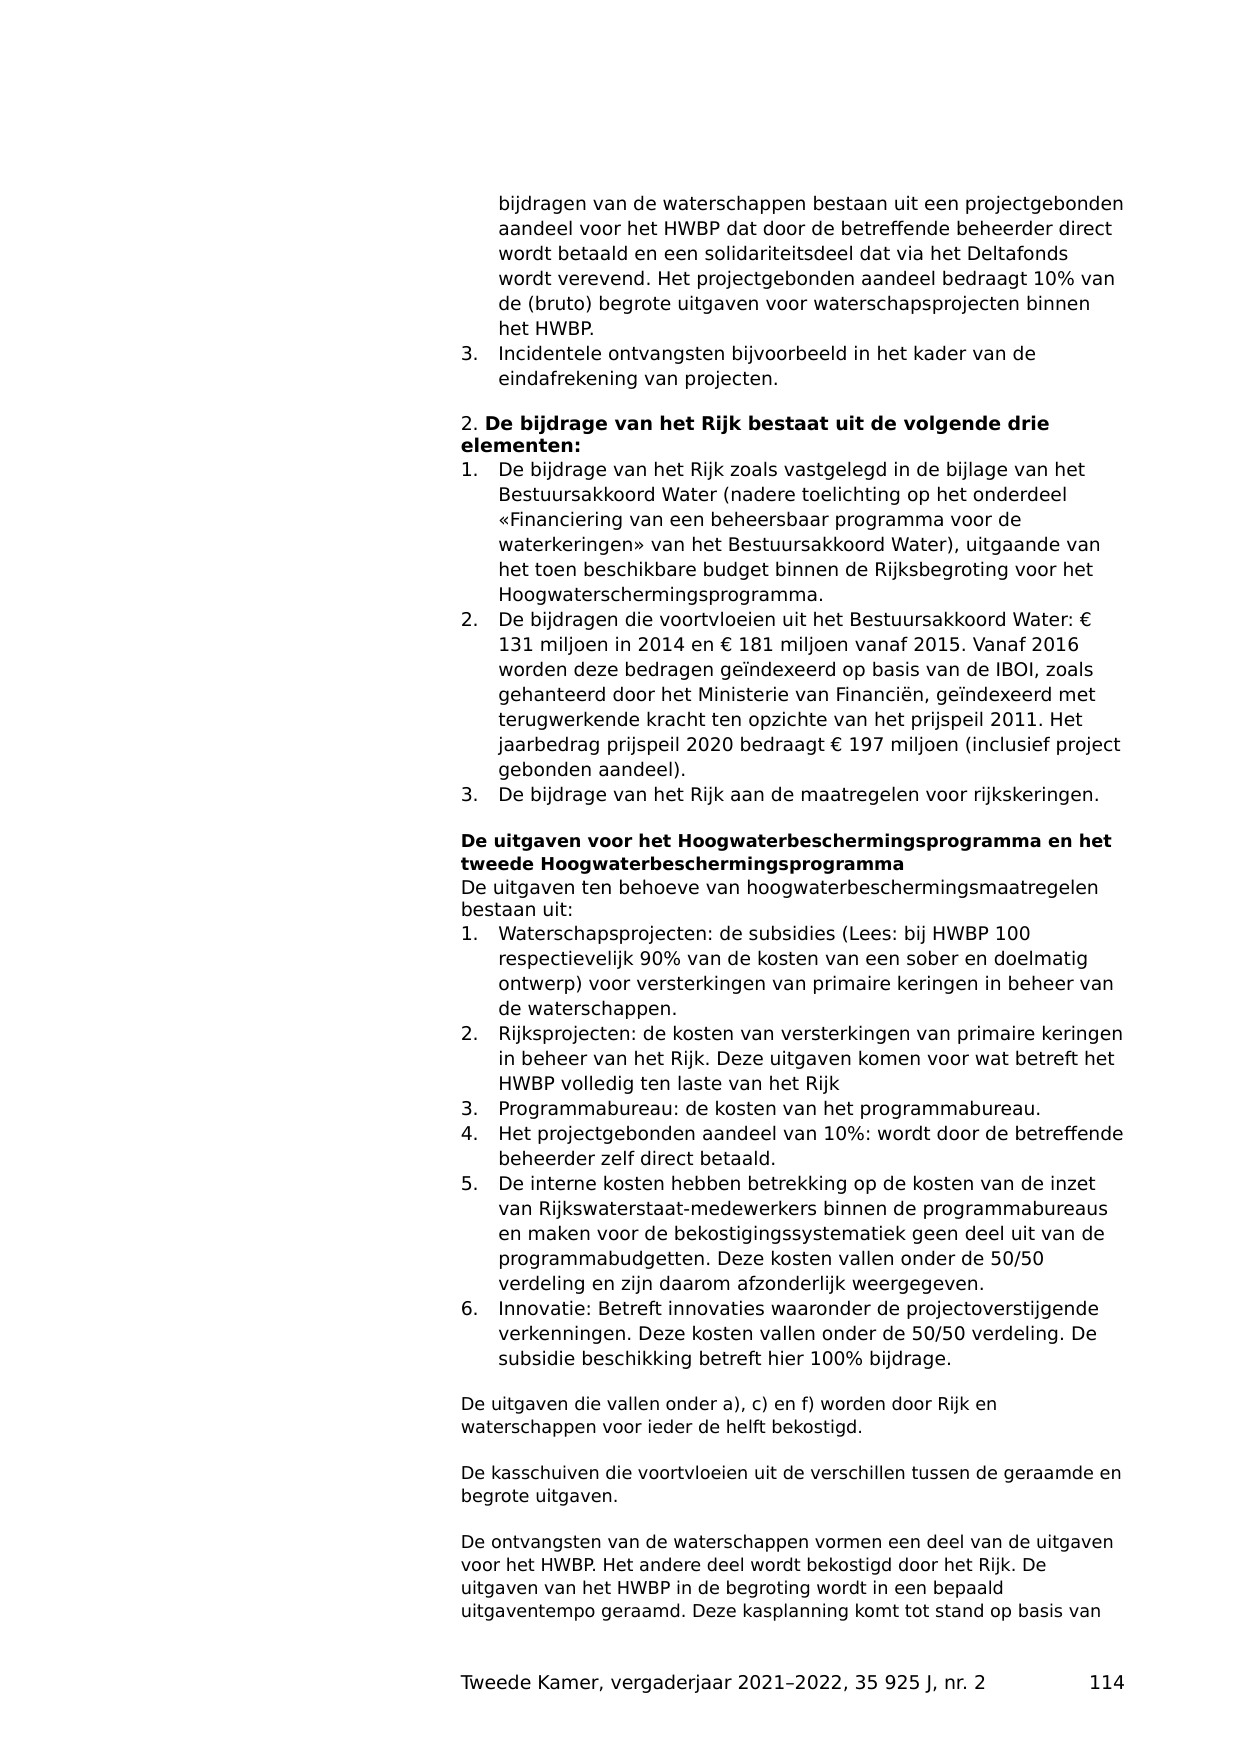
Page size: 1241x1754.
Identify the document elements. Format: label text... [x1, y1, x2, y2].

list De bijdragen die voortvloeien uit het Bestuursakkoord Water: € 131 miljoen in 2014 en € 181 miljoen vanaf 2015. Vanaf 2016 worden deze bedragen geïndexeerd op basis van de IBOI, zoals gehanteerd door het Ministerie van Financiën, geïndexeerd met terugwerkende kracht ten opzichte van het prijspeil 2011. Het jaarbedrag prijspeil 2020 bedraagt € 197 miljoen (inclusief project gebonden aandeel). [461, 607, 1125, 782]
list Waterschapsprojecten: de subsidies (Lees: bij HWBP 100 respectievelijk 90% van de kosten van een sober en doelmatig ontwerp) voor versterkingen van primaire keringen in beheer van de waterschappen. [461, 921, 1125, 1021]
list Incidentele ontvangsten bijvoorbeeld in het kader van de eindafrekening van projecten. [461, 341, 1125, 391]
text De ontvangsten van de waterschappen vormen een deel van de uitgaven voor het HWBP. Het andere deel wordt bekostigd door het Rijk. De uitgaven van het HWBP in de begroting wordt in een bepaald uitgaventempo geraamd. Deze kasplanning komt tot stand op basis van [461, 1530, 1125, 1622]
text De uitgaven die vallen onder a), c) en f) worden door Rijk en waterschappen voor ieder de helft bekostigd. [461, 1392, 1125, 1438]
text De uitgaven voor het Hoogwaterbeschermingsprogramma en het tweede Hoogwaterbeschermingsprogramma [461, 829, 1125, 874]
text 2. De bijdrage van het Rijk bestaat uit de volgende drie elementen: [461, 413, 1125, 457]
list De bijdrage van het Rijk zoals vastgelegd in de bijlage van het Bestuursakkoord Water (nadere toelichting op het onderdeel «Financiering van een beheersbaar programma voor de waterkeringen» van het Bestuursakkoord Water), uitgaande van het toen beschikbare budget binnen de Rijksbegroting voor het Hoogwaterschermingsprogramma. [461, 457, 1125, 607]
list Het projectgebonden aandeel van 10%: wordt door de betreffende beheerder zelf direct betaald. [461, 1121, 1125, 1171]
list De interne kosten hebben betrekking op de kosten van de inzet van Rijkswaterstaat-medewerkers binnen de programmabureaus en maken voor de bekostigingssystematiek geen deel uit van de programmabudgetten. Deze kosten vallen onder de 50/50 verdeling en zijn daarom afzonderlijk weergegeven. [461, 1171, 1125, 1296]
list bijdragen van de waterschappen bestaan uit een projectgebonden aandeel voor het HWBP dat door de betreffende beheerder direct wordt betaald en een solidariteitsdeel dat via het Deltafonds wordt verevend. Het projectgebonden aandeel bedraagt 10% van de (bruto) begrote uitgaven voor waterschapsprojecten binnen het HWBP. [461, 191, 1125, 341]
list Rijksprojecten: de kosten van versterkingen van primaire keringen in beheer van het Rijk. Deze uitgaven komen voor wat betreft het HWBP volledig ten laste van het Rijk [461, 1021, 1125, 1096]
list Innovatie: Betreft innovaties waaronder de projectoverstijgende verkenningen. Deze kosten vallen onder de 50/50 verdeling. De subsidie beschikking betreft hier 100% bijdrage. [461, 1296, 1125, 1371]
text De kasschuiven die voortvloeien uit de verschillen tussen de geraamde en begrote uitgaven. [461, 1461, 1125, 1507]
list Programmabureau: de kosten van het programmabureau. [461, 1096, 1125, 1121]
list De bijdrage van het Rijk aan de maatregelen voor rijkskeringen. [461, 782, 1125, 807]
text De uitgaven ten behoeve van hoogwaterbeschermingsmaatregelen bestaan uit: [461, 877, 1125, 921]
